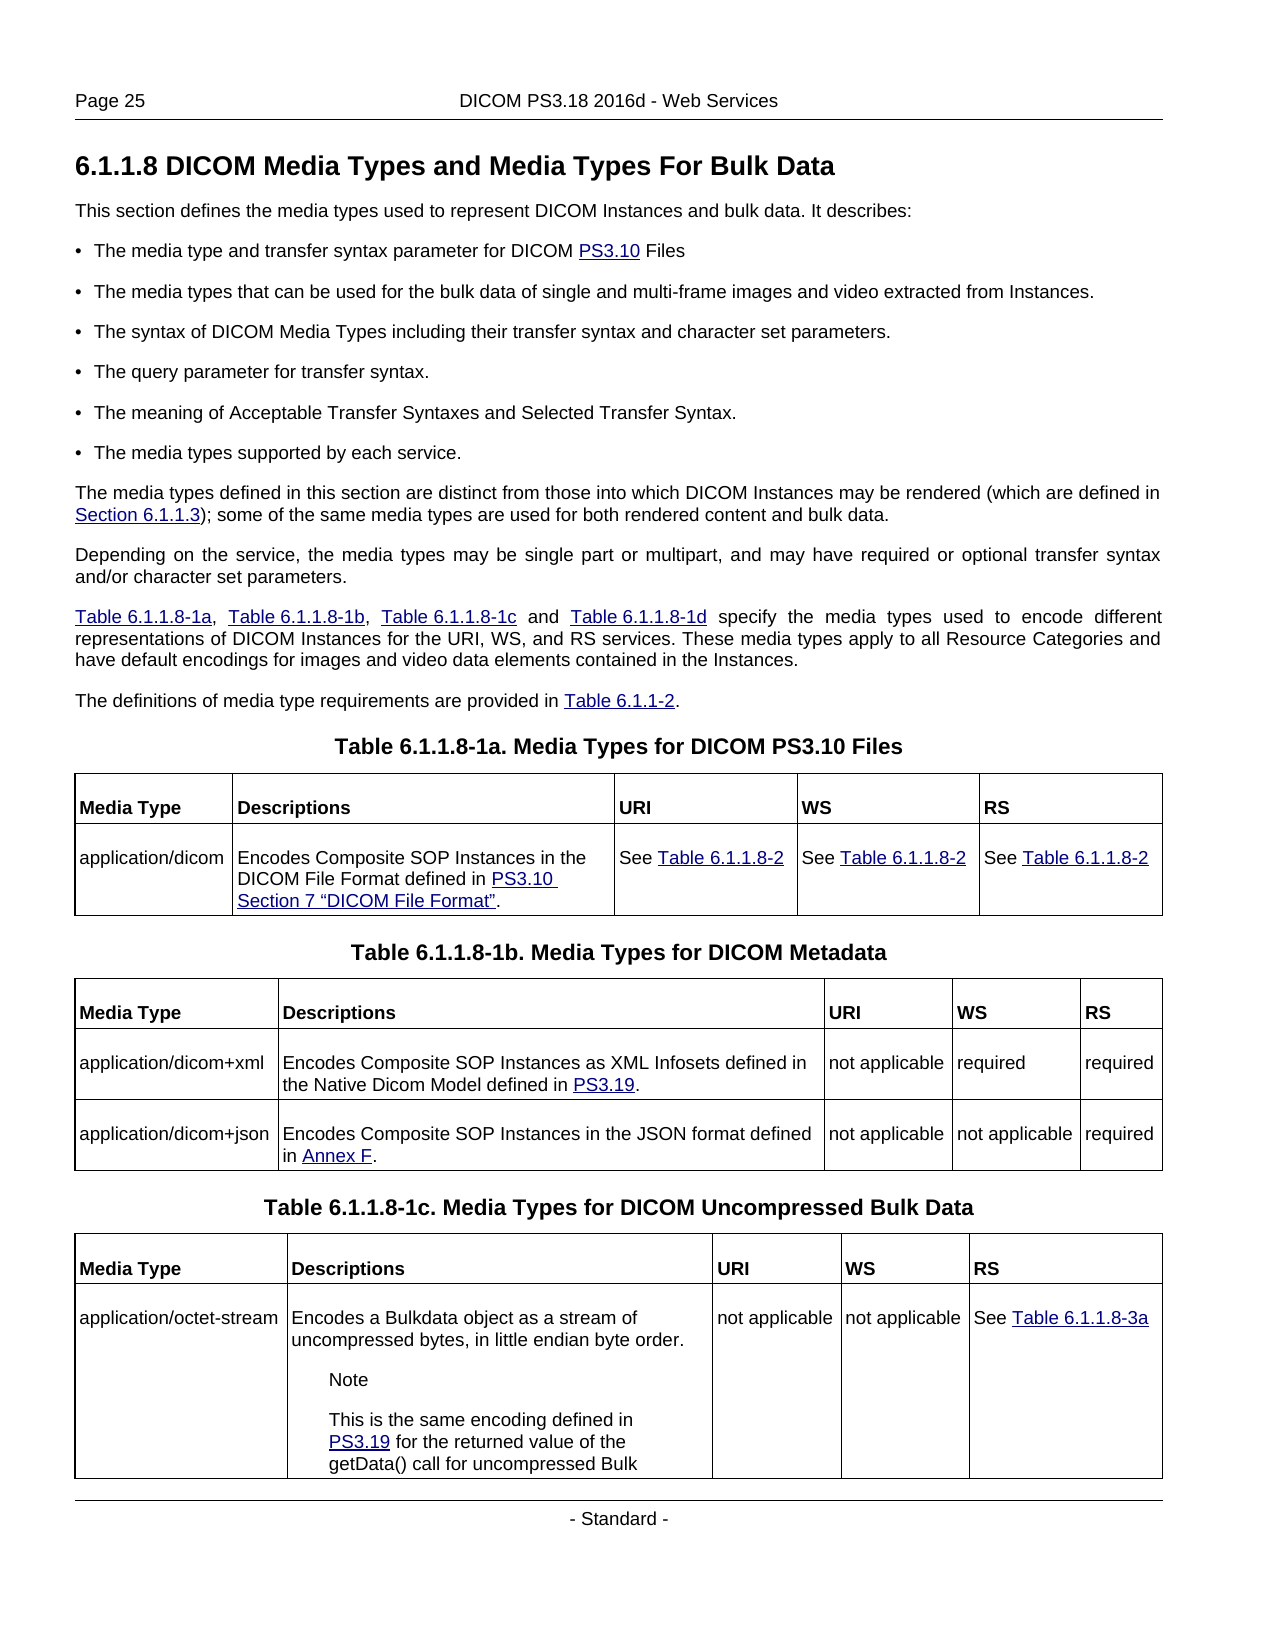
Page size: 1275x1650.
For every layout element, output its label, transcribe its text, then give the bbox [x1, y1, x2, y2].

table_cell See Table 6.1.1.8-2 [615, 824, 797, 915]
table_header RS [970, 1234, 1162, 1283]
table_cell Encodes Composite SOP Instances in the DICOM File Format defined in PS3.10 Section 7 “DICOM File Format”. [233, 824, 614, 915]
list The meaning of Acceptable Transfer Syntaxes and Selected Transfer Syntax. [75, 402, 1162, 423]
table_header WS [842, 1234, 969, 1283]
text Table 6.1.1.8-1b. Media Types for DICOM Metadata [75, 939, 1162, 965]
table_cell Encodes Composite SOP Instances in the JSON format defined in Annex F. [279, 1100, 824, 1170]
table_header Descriptions [288, 1234, 712, 1283]
text The definitions of media type requirements are provided in Table 6.1.1-2. [75, 689, 1162, 711]
text Table 6.1.1.8-1a. Media Types for DICOM PS3.10 Files [75, 733, 1162, 759]
table_header URI [615, 774, 797, 822]
text 6.1.1.8 DICOM Media Types and Media Types For Bulk Data [75, 150, 1162, 181]
table_header Media Type [76, 1234, 287, 1283]
table_header RS [1081, 979, 1162, 1028]
table_header WS [953, 979, 1080, 1028]
table_header RS [980, 774, 1162, 822]
table_cell required [1081, 1100, 1162, 1170]
list The syntax of DICOM Media Types including their transfer syntax and character set parameters. [75, 321, 1162, 342]
table_header URI [713, 1234, 841, 1283]
text Table 6.1.1.8-1a, Table 6.1.1.8-1b, Table 6.1.1.8-1c and Table 6.1.1.8-1d specify the media types used to encode different representations of DICOM Instances for the URI, WS, and RS services. These media types apply to all Resource Categories and have default encodings for images and video data elements contained in the Instances. [75, 606, 1162, 671]
table_header Media Type [76, 979, 278, 1028]
table_header Descriptions [279, 979, 824, 1028]
list The media type and transfer syntax parameter for DICOM PS3.10 Files [75, 240, 1162, 262]
table_cell required [953, 1029, 1080, 1099]
list The media types that can be used for the bulk data of single and multi-frame images and video extracted from Instances. [75, 281, 1162, 302]
table_header URI [825, 979, 952, 1028]
table_header Descriptions [233, 774, 614, 822]
table_cell not applicable [842, 1284, 969, 1478]
text This section defines the media types used to represent DICOM Instances and bulk data. It describes: [75, 200, 1162, 222]
table_cell See Table 6.1.1.8-3a [970, 1284, 1162, 1478]
table_cell not applicable [713, 1284, 841, 1478]
table_cell See Table 6.1.1.8-2 [980, 824, 1162, 915]
table_cell application/dicom+json [76, 1100, 278, 1170]
table_cell See Table 6.1.1.8-2 [798, 824, 979, 915]
text Depending on the service, the media types may be single part or multipart, and may have required or optional transfer syntax and/or character set parameters. [75, 544, 1162, 587]
table_cell Encodes a Bulkdata object as a stream of uncompressed bytes, in little endian byte order. Note This is the same encoding defined in PS3.19 for the returned value of the getData() call for uncompressed Bulk [288, 1284, 712, 1478]
table_cell application/octet-stream [76, 1284, 287, 1478]
table_header Media Type [76, 774, 232, 822]
table_cell Encodes Composite SOP Instances as XML Infosets defined in the Native Dicom Model defined in PS3.19. [279, 1029, 824, 1099]
table_cell required [1081, 1029, 1162, 1099]
list The query parameter for transfer syntax. [75, 361, 1162, 383]
text Table 6.1.1.8-1c. Media Types for DICOM Uncompressed Bulk Data [75, 1194, 1162, 1220]
table_cell application/dicom [76, 824, 232, 915]
table_cell application/dicom+xml [76, 1029, 278, 1099]
table_cell not applicable [825, 1029, 952, 1099]
table_header WS [798, 774, 979, 822]
table_cell not applicable [825, 1100, 952, 1170]
table_cell not applicable [953, 1100, 1080, 1170]
list The media types supported by each service. [75, 442, 1162, 463]
text The media types defined in this section are distinct from those into which DICOM Instances may be rendered (which are defined in Section 6.1.1.3); some of the same media types are used for both rendered content and bulk data. [75, 482, 1162, 525]
